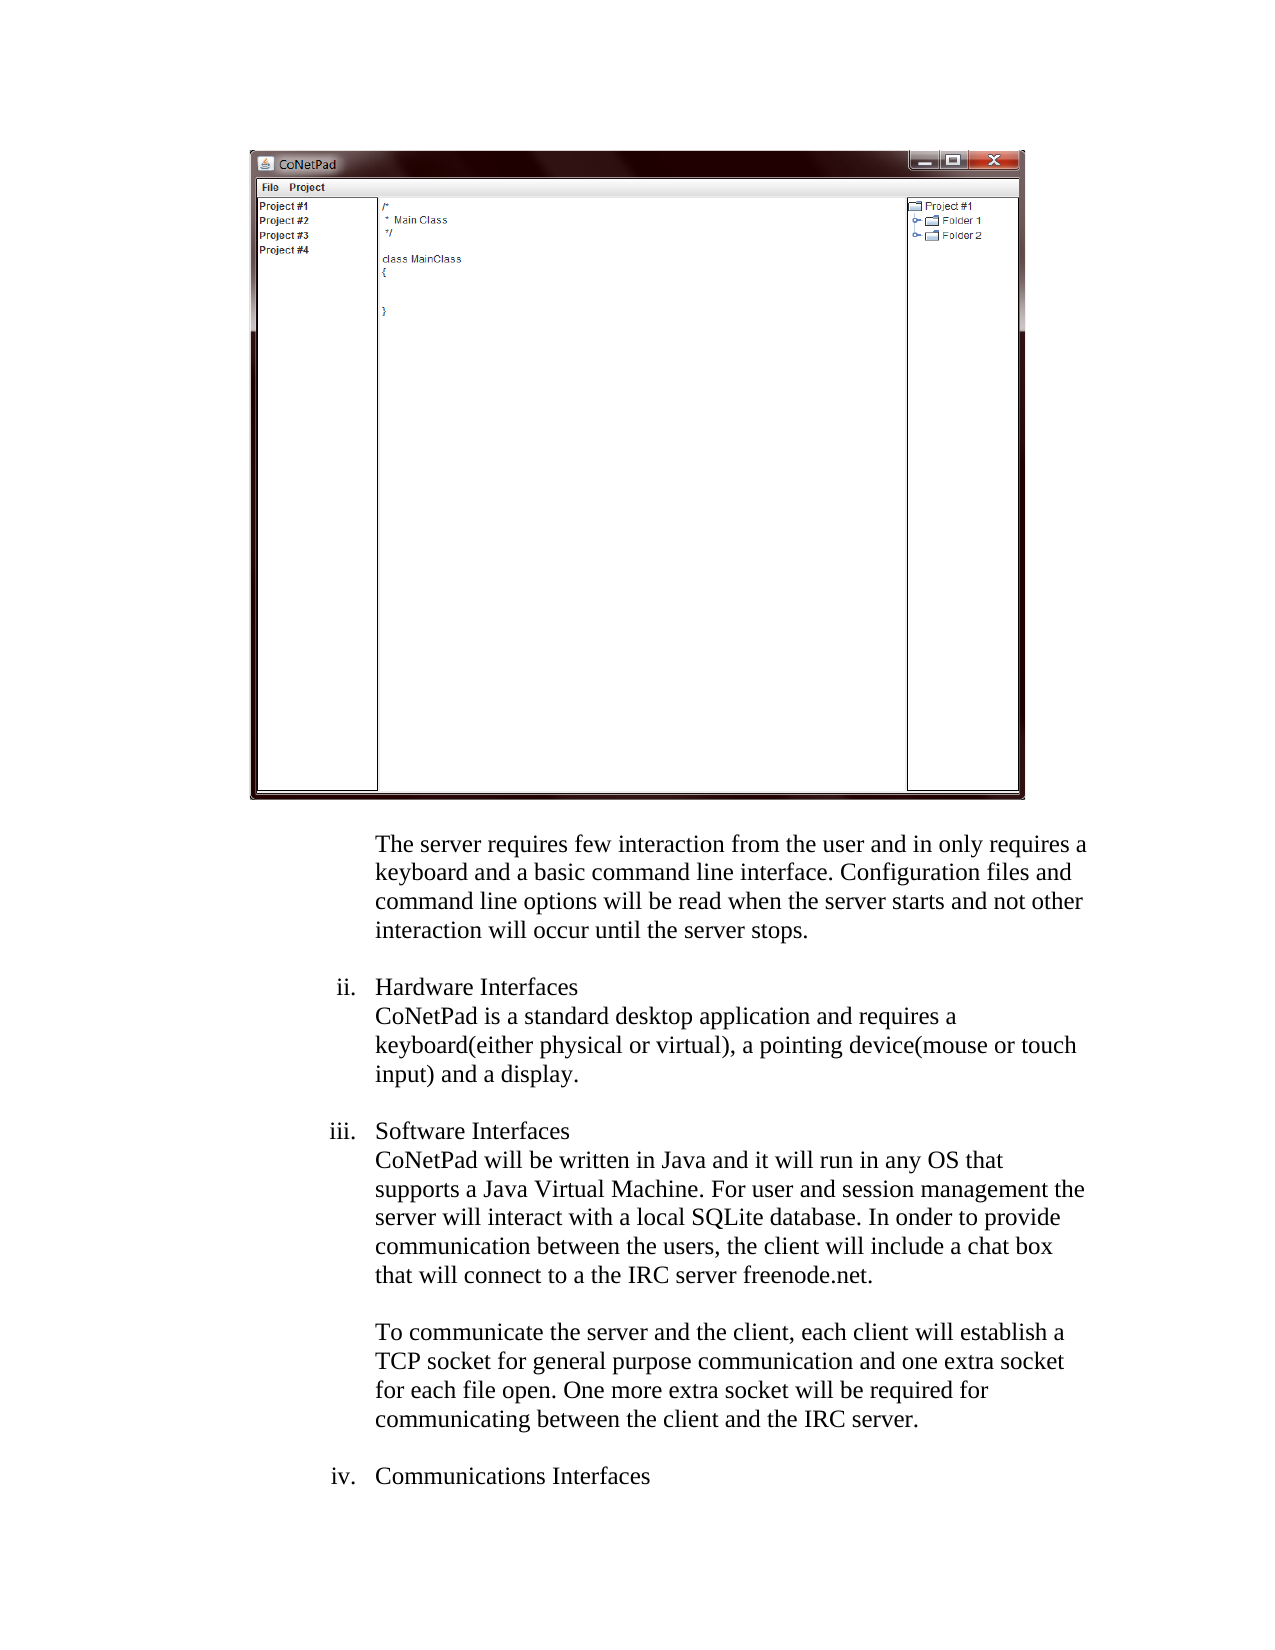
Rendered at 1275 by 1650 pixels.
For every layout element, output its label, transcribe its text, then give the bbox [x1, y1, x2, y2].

list CoNetPad is a standard desktop application and requires a keyboard(either physical or virtual), a pointing device(mouse or touch input) and a display. [356, 1001, 1087, 1087]
list To communicate the server and the client, each client will establish a TCP socket for general purpose communication and one extra socket for each file open. One more extra socket will be required for communicating between the client and the IRC server. [356, 1317, 1087, 1432]
list Communications Interfaces [356, 1461, 1087, 1490]
list Software Interfaces [356, 1116, 1087, 1145]
list Hardware Interfaces [356, 972, 1087, 1001]
list The server requires few interaction from the user and in only requires a keyboard and a basic command line interface. Configuration files and command line options will be read when the server starts and not other interaction will occur until the server stops. [356, 829, 1087, 944]
picture [249, 150, 1026, 800]
list CoNetPad will be written in Java and it will run in any OS that supports a Java Virtual Machine. For user and session management the server will interact with a local SQLite database. In onder to provide communication between the users, the client will include a chat box that will connect to a the IRC server freenode.net. [356, 1145, 1087, 1289]
